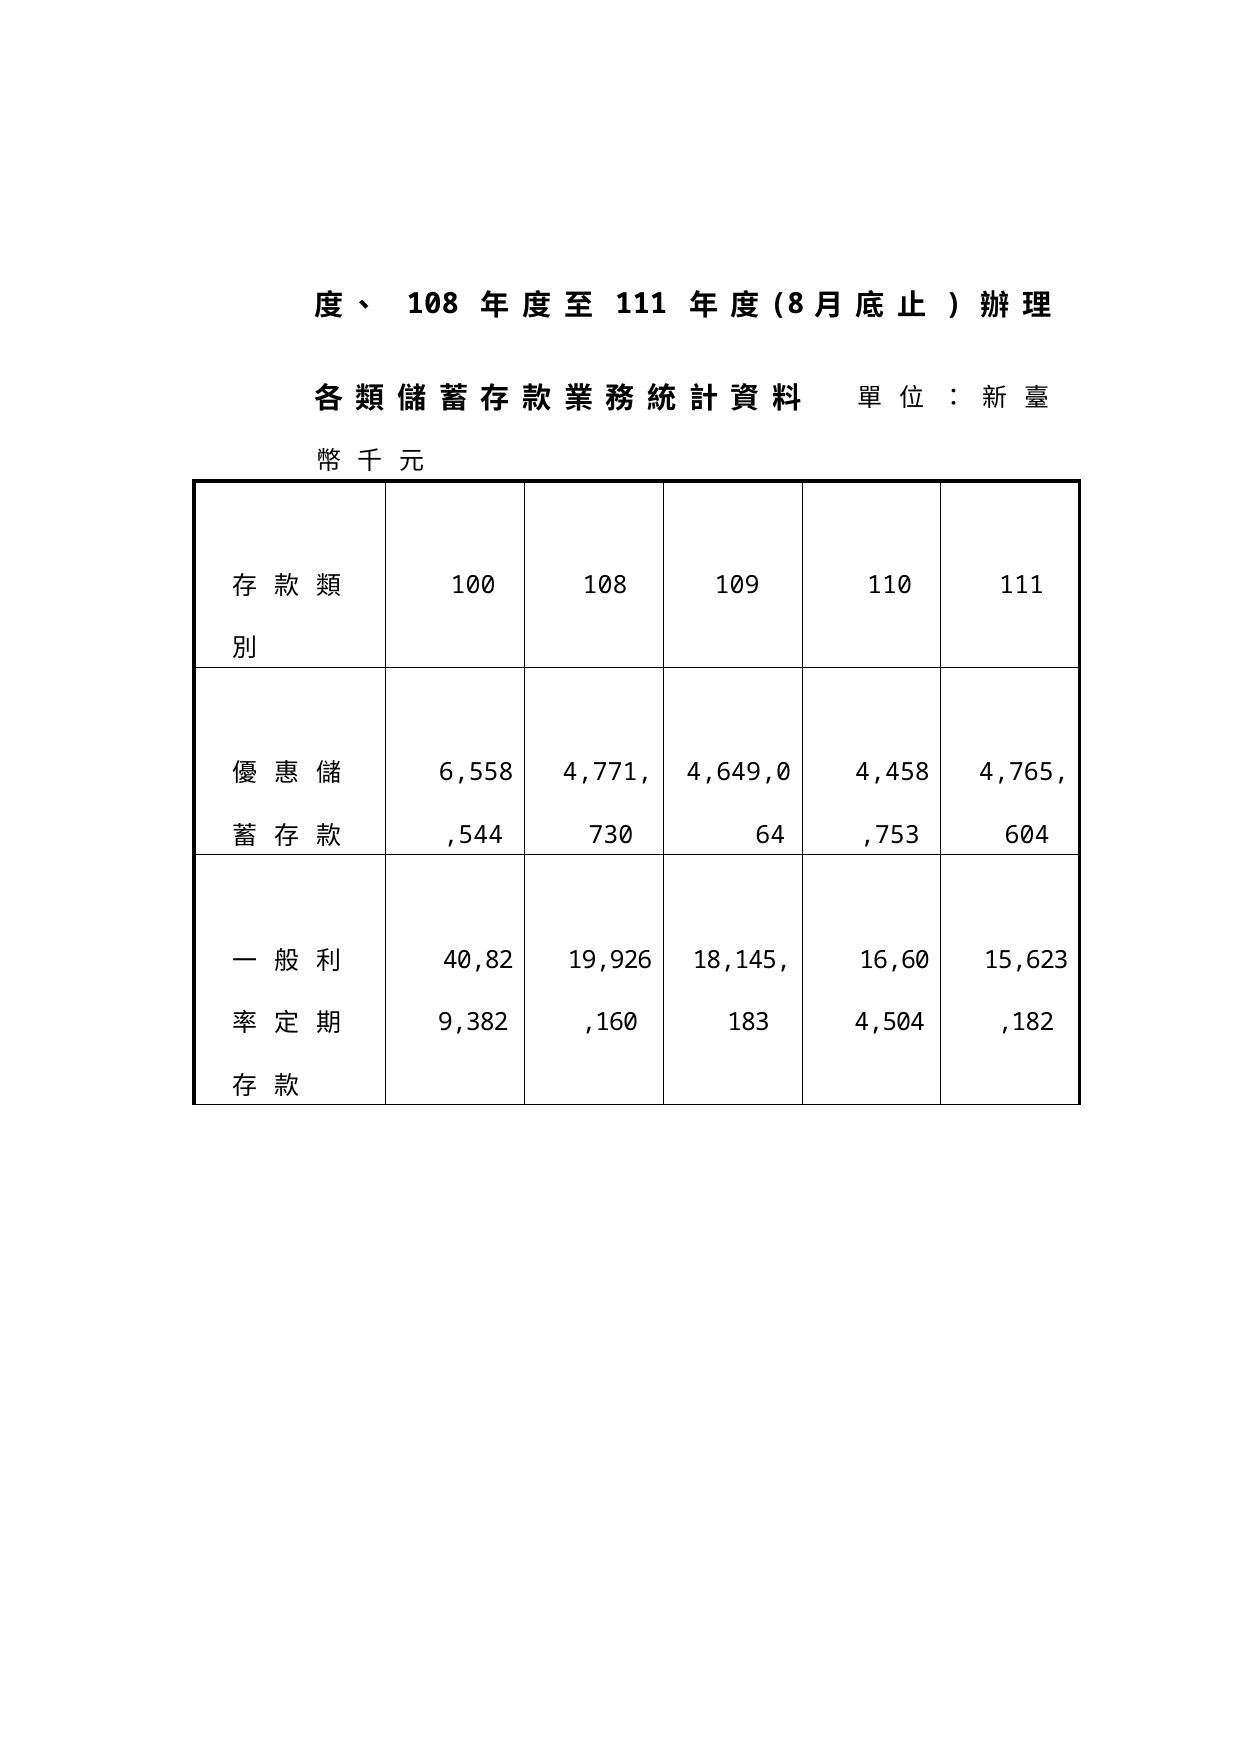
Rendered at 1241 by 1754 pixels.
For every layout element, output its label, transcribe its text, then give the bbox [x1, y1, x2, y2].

table_cell 6,558,544 [386, 668, 524, 854]
table_cell 優惠儲蓄存款 [196, 668, 385, 854]
table_header 110 [803, 483, 940, 667]
table_header 108 [525, 483, 663, 667]
table_cell 4,649,064 [664, 668, 802, 854]
table_header 111 [941, 483, 1078, 667]
text 度、108年度至111年度(8月底止)辦理各類儲蓄存款業務統計資料 單位：新臺幣千元 [183, 229, 1058, 479]
table_header 100 [386, 483, 524, 667]
table_cell 4,771,730 [525, 668, 663, 854]
table_cell 4,458,753 [803, 668, 940, 854]
table_cell 15,623,182 [941, 855, 1078, 1104]
table_cell 16,604,504 [803, 855, 940, 1104]
table_header 109 [664, 483, 802, 667]
table_cell 18,145,183 [664, 855, 802, 1104]
table_cell 40,829,382 [386, 855, 524, 1104]
table_cell 19,926,160 [525, 855, 663, 1104]
table_cell 4,765,604 [941, 668, 1078, 854]
table_header 存款類別 [196, 483, 385, 667]
table_cell 一般利率定期存款 [196, 855, 385, 1104]
